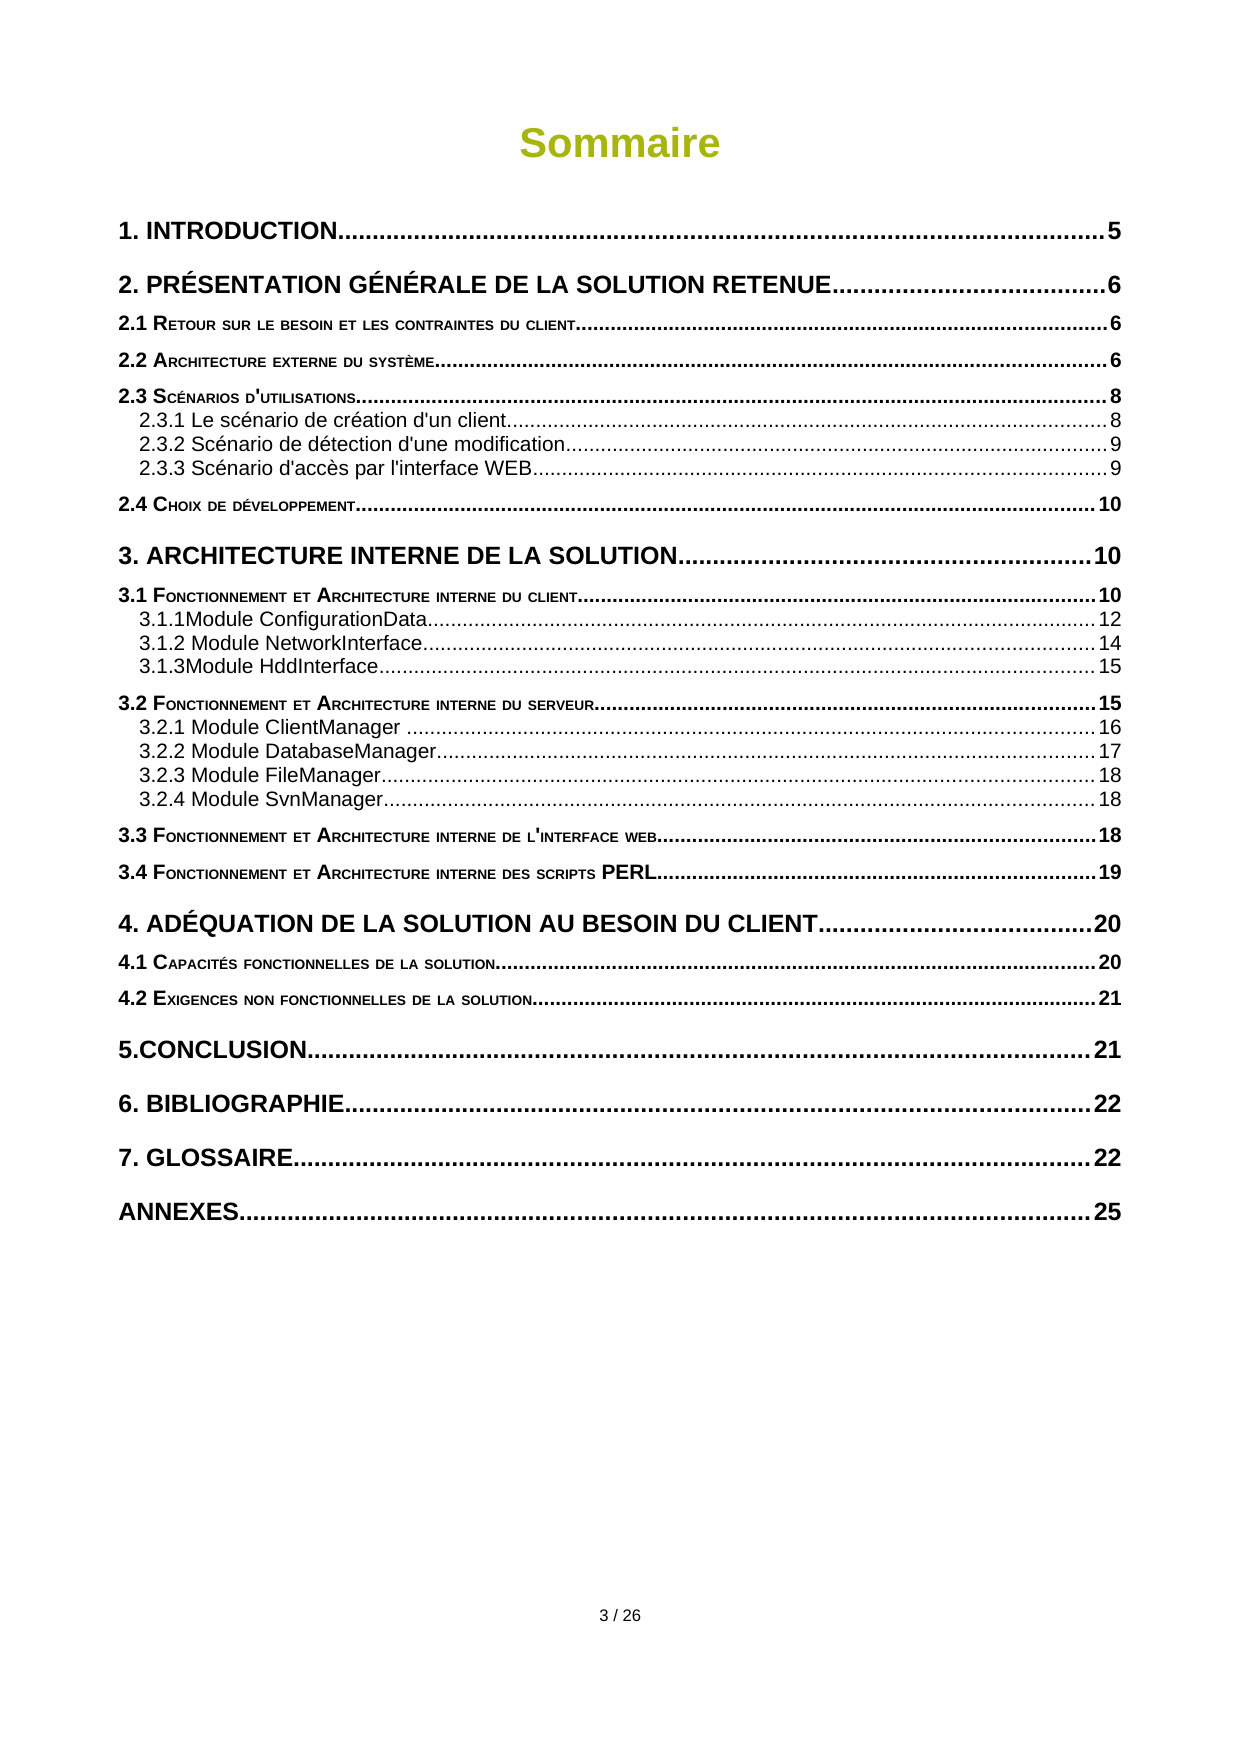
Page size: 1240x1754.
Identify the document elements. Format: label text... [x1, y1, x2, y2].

text 2.4 Choix de développement 10 [118, 492, 1121, 516]
text 3.1.3Module HddInterface 15 [139, 654, 1121, 678]
text 2.1 Retour sur le besoin et les contraintes du client 6 [118, 311, 1121, 335]
text 5.Conclusion 21 [118, 1035, 1121, 1064]
text 7. Glossaire 22 [118, 1143, 1121, 1171]
text Annexes 25 [118, 1196, 1121, 1225]
text 4.1 Capacités fonctionnelles de la solution 20 [118, 950, 1121, 974]
text 3.2.3 Module FileManager 18 [139, 763, 1121, 787]
text 3.1 Fonctionnement et Architecture interne du client 10 [118, 582, 1121, 606]
text 2.3.3 Scénario d'accès par l'interface WEB 9 [139, 456, 1121, 480]
text 2.3.2 Scénario de détection d'une modification 9 [139, 432, 1121, 456]
text 3.2.4 Module SvnManager 18 [139, 787, 1121, 811]
text 2. Présentation générale de la solution retenue 6 [118, 270, 1121, 298]
text 3. Architecture interne de la solution 10 [118, 541, 1121, 570]
text 4.2 Exigences non fonctionnelles de la solution 21 [118, 986, 1121, 1010]
text 1. Introduction 5 [118, 216, 1121, 245]
text 6. Bibliographie 22 [118, 1089, 1121, 1118]
text 3.2.2 Module DatabaseManager 17 [139, 739, 1121, 763]
text 3.4 Fonctionnement et Architecture interne des scripts PERL 19 [118, 859, 1121, 883]
text 3.1.2 Module NetworkInterface 14 [139, 630, 1121, 654]
text 4. Adéquation de la solution au besoin du client 20 [118, 908, 1121, 937]
subtitle Sommaire [118, 118, 1121, 166]
text 3.2.1 Module ClientManager 16 [139, 715, 1121, 739]
text 2.2 Architecture externe du système 6 [118, 347, 1121, 371]
text 3.2 Fonctionnement et Architecture interne du serveur 15 [118, 691, 1121, 715]
text 3.3 Fonctionnement et Architecture interne de l'interface web 18 [118, 823, 1121, 847]
text 3.1.1Module ConfigurationData 12 [139, 606, 1121, 630]
text 2.3.1 Le scénario de création d'un client 8 [139, 408, 1121, 432]
text 2.3 Scénarios d'utilisations 8 [118, 384, 1121, 408]
